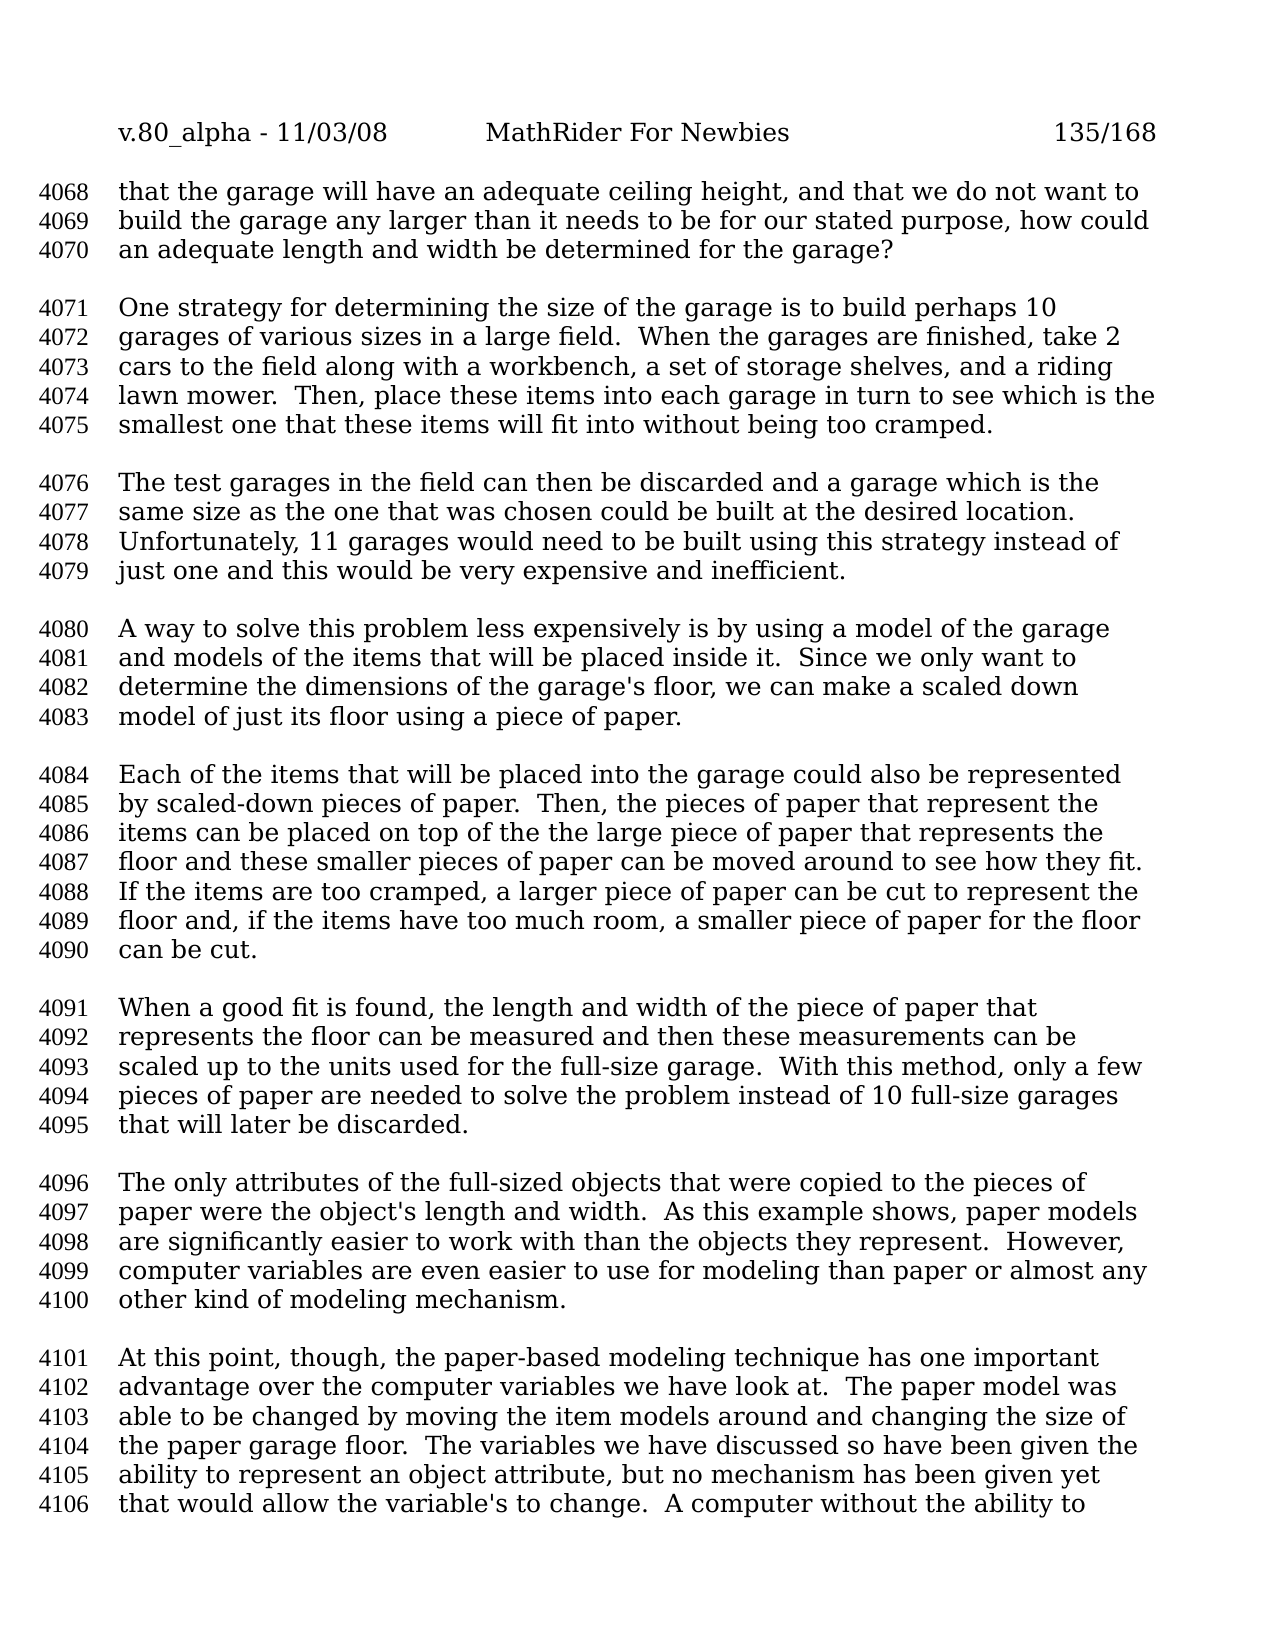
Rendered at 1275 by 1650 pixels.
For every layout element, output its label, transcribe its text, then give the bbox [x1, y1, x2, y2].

text Each of the items that will be placed into the garage could also be represented by scaled-down pieces of paper. Then, the pieces of paper that represent the items can be placed on top of the the large piece of paper that represents the floor and these smaller pieces of paper can be moved around to see how they fit. If the items are too cramped, a larger piece of paper can be cut to represent the floor and, if the items have too much room, a smaller piece of paper for the floor can be cut. [118, 760, 1157, 964]
text that the garage will have an adequate ceiling height, and that we do not want to build the garage any larger than it needs to be for our stated purpose, how could an adequate length and width be determined for the garage? [118, 177, 1157, 264]
text One strategy for determining the size of the garage is to build perhaps 10 garages of various sizes in a large field. When the garages are finished, take 2 cars to the field along with a workbench, a set of storage shelves, and a riding lawn mower. Then, place these items into each garage in turn to see which is the smallest one that these items will fit into without being too cramped. [118, 293, 1157, 439]
text The only attributes of the full-sized objects that were copied to the pieces of paper were the object's length and width. As this example shows, paper models are significantly easier to work with than the objects they represent. However, computer variables are even easier to use for modeling than paper or almost any other kind of modeling mechanism. [118, 1168, 1157, 1314]
text When a good fit is found, the length and width of the piece of paper that represents the floor can be measured and then these measurements can be scaled up to the units used for the full-size garage. With this method, only a few pieces of paper are needed to solve the problem instead of 10 full-size garages that will later be discarded. [118, 993, 1157, 1139]
text The test garages in the field can then be discarded and a garage which is the same size as the one that was chosen could be built at the desired location. Unfortunately, 11 garages would need to be built using this strategy instead of just one and this would be very expensive and inefficient. [118, 468, 1157, 585]
text At this point, though, the paper-based modeling technique has one important advantage over the computer variables we have look at. The paper model was able to be changed by moving the item models around and changing the size of the paper garage floor. The variables we have discussed so have been given the ability to represent an object attribute, but no mechanism has been given yet that would allow the variable's to change. A computer without the ability to [118, 1343, 1157, 1518]
text A way to solve this problem less expensively is by using a model of the garage and models of the items that will be placed inside it. Since we only want to determine the dimensions of the garage's floor, we can make a scaled down model of just its floor using a piece of paper. [118, 614, 1157, 731]
